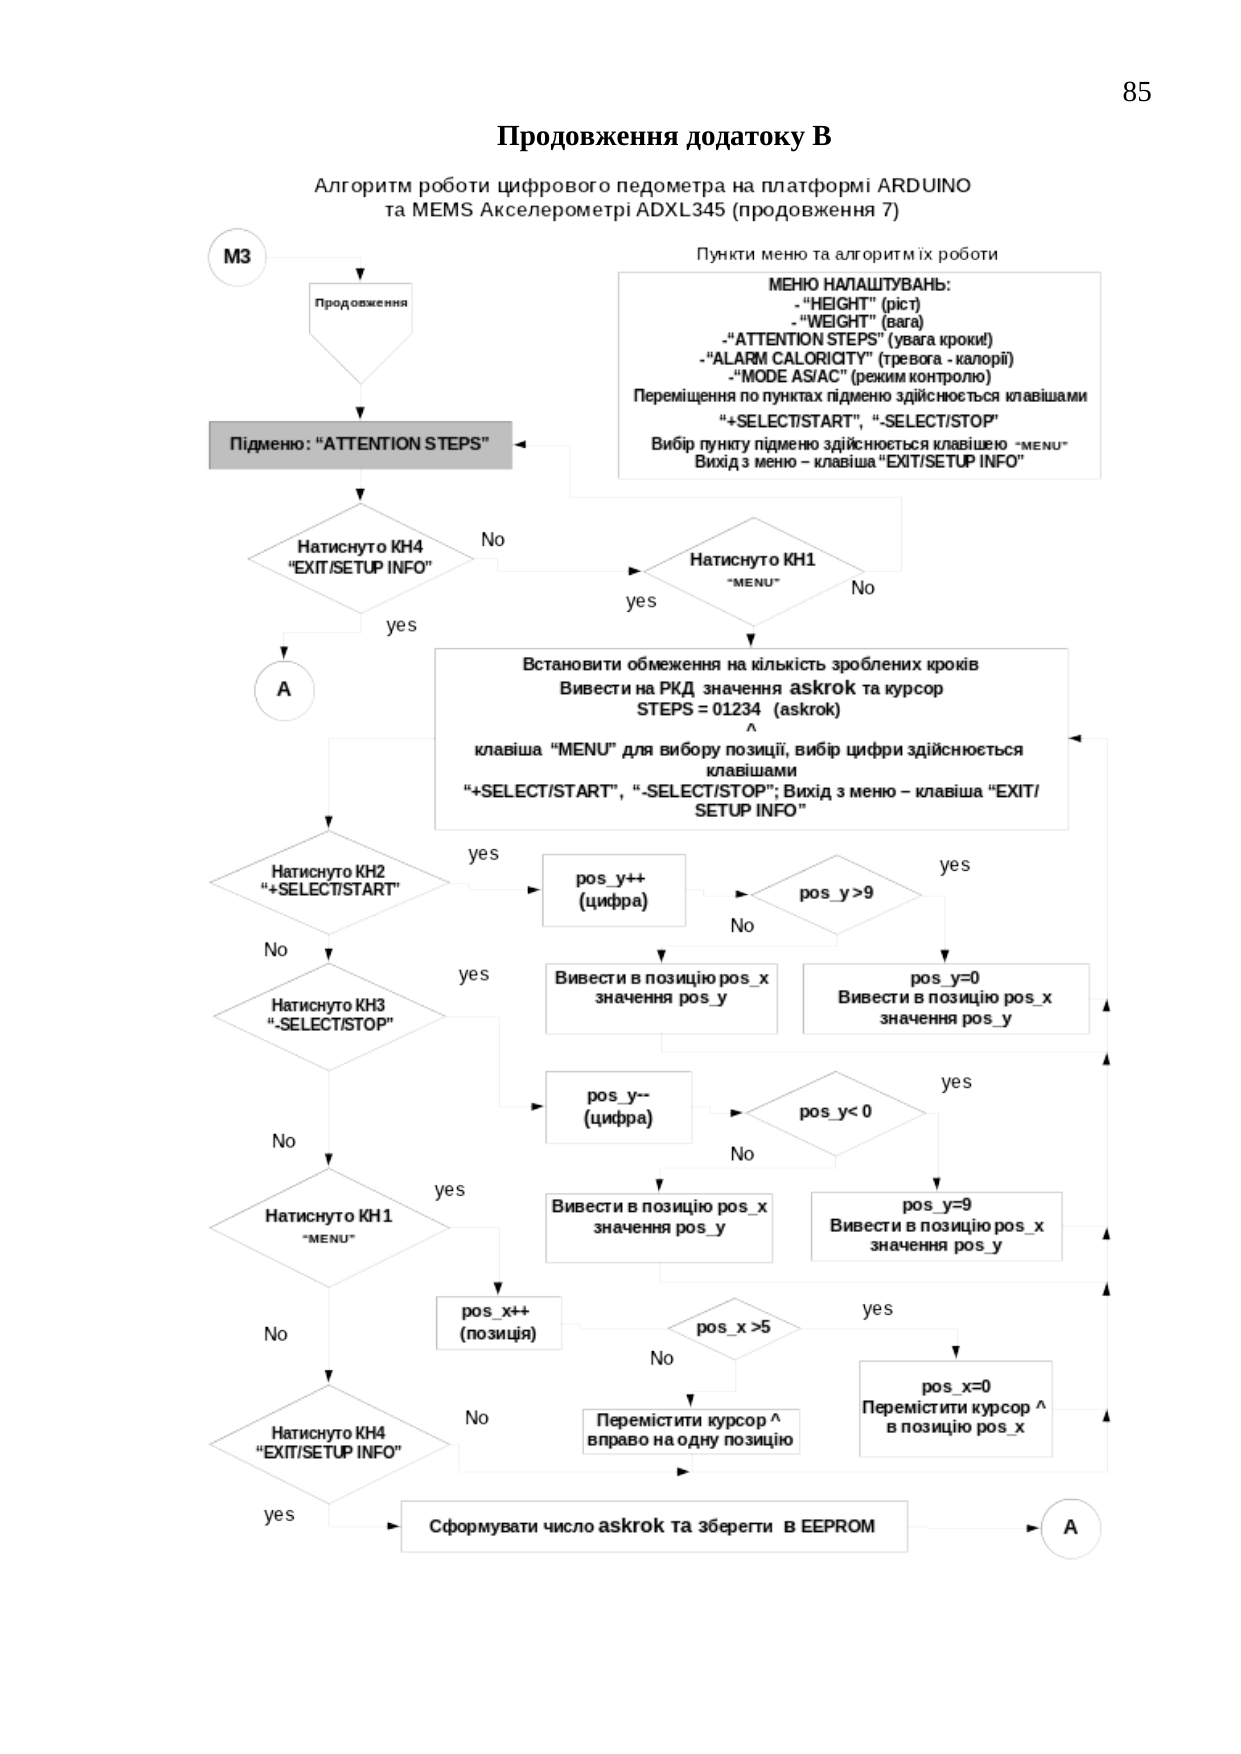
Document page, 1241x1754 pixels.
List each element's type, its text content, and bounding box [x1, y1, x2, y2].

text Продовження додатоку В [177, 118, 1152, 152]
